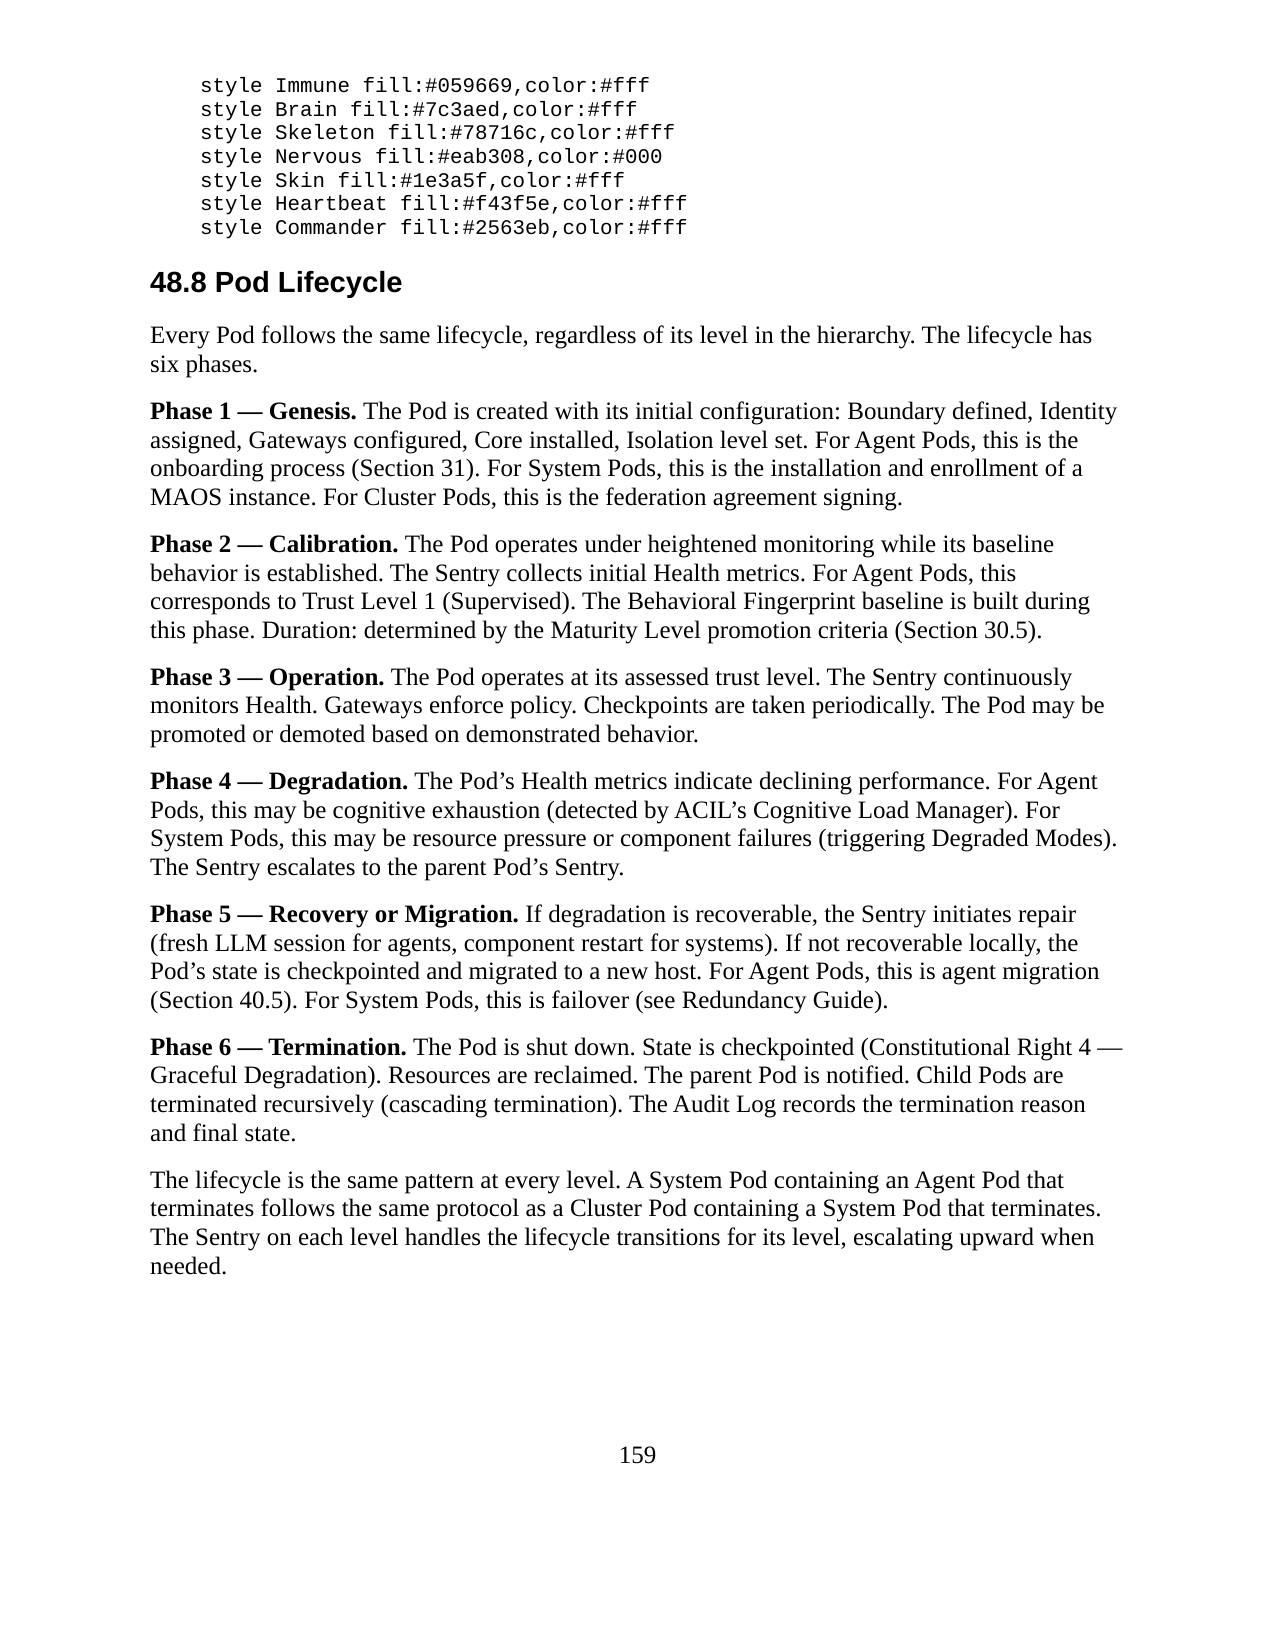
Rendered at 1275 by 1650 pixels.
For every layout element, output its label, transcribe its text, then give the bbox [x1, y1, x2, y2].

text style Skin fill:#1e3a5f,color:#fff [150, 169, 1125, 193]
subtitle 48.8 Pod Lifecycle [150, 266, 1125, 299]
text Phase 4 — Degradation. The Pod’s Health metrics indicate declining performance. For Agent Pods, this may be cognitive exhaustion (detected by ACIL’s Cognitive Load Manager). For System Pods, this may be resource pressure or component failures (triggering Degraded Modes). The Sentry escalates to the parent Pod’s Sentry. [150, 766, 1125, 881]
text style Skeleton fill:#78716c,color:#fff [150, 122, 1125, 146]
text The lifecycle is the same pattern at every level. A System Pod containing an Agent Pod that terminates follows the same protocol as a Cluster Pod containing a System Pod that terminates. The Sentry on each level handles the lifecycle transitions for its level, escalating upward when needed. [150, 1165, 1125, 1280]
text style Brain fill:#7c3aed,color:#fff [150, 99, 1125, 122]
text Phase 3 — Operation. The Pod operates at its assessed trust level. The Sentry continuously monitors Health. Gateways enforce policy. Checkpoints are taken periodically. The Pod may be promoted or demoted based on demonstrated behavior. [150, 662, 1125, 748]
text style Commander fill:#2563eb,color:#fff [150, 217, 1125, 241]
text Phase 6 — Termination. The Pod is shut down. State is checkpointed (Constitutional Right 4 — Graceful Degradation). Resources are reclaimed. The parent Pod is notified. Child Pods are terminated recursively (cascading termination). The Audit Log records the termination reason and final state. [150, 1032, 1125, 1147]
text style Nervous fill:#eab308,color:#000 [150, 146, 1125, 169]
text Phase 2 — Calibration. The Pod operates under heightened monitoring while its baseline behavior is established. The Sentry collects initial Health metrics. For Agent Pods, this corresponds to Trust Level 1 (Supervised). The Behavioral Fingerprint baseline is built during this phase. Duration: determined by the Maturity Level promotion criteria (Section 30.5). [150, 529, 1125, 644]
text Phase 5 — Recovery or Migration. If degradation is recoverable, the Sentry initiates repair (fresh LLM session for agents, component restart for systems). If not recoverable locally, the Pod’s state is checkpointed and migrated to a new host. For Agent Pods, this is agent migration (Section 40.5). For System Pods, this is failover (see Redundancy Guide). [150, 899, 1125, 1014]
text Every Pod follows the same lifecycle, regardless of its level in the hierarchy. The lifecycle has six phases. [150, 321, 1125, 378]
text style Heartbeat fill:#f43f5e,color:#fff [150, 193, 1125, 217]
text style Immune fill:#059669,color:#fff [150, 75, 1125, 99]
text Phase 1 — Genesis. The Pod is created with its initial configuration: Boundary defined, Identity assigned, Gateways configured, Core installed, Isolation level set. For Agent Pods, this is the onboarding process (Section 31). For System Pods, this is the installation and enrollment of a MAOS instance. For Cluster Pods, this is the federation agreement signing. [150, 396, 1125, 511]
